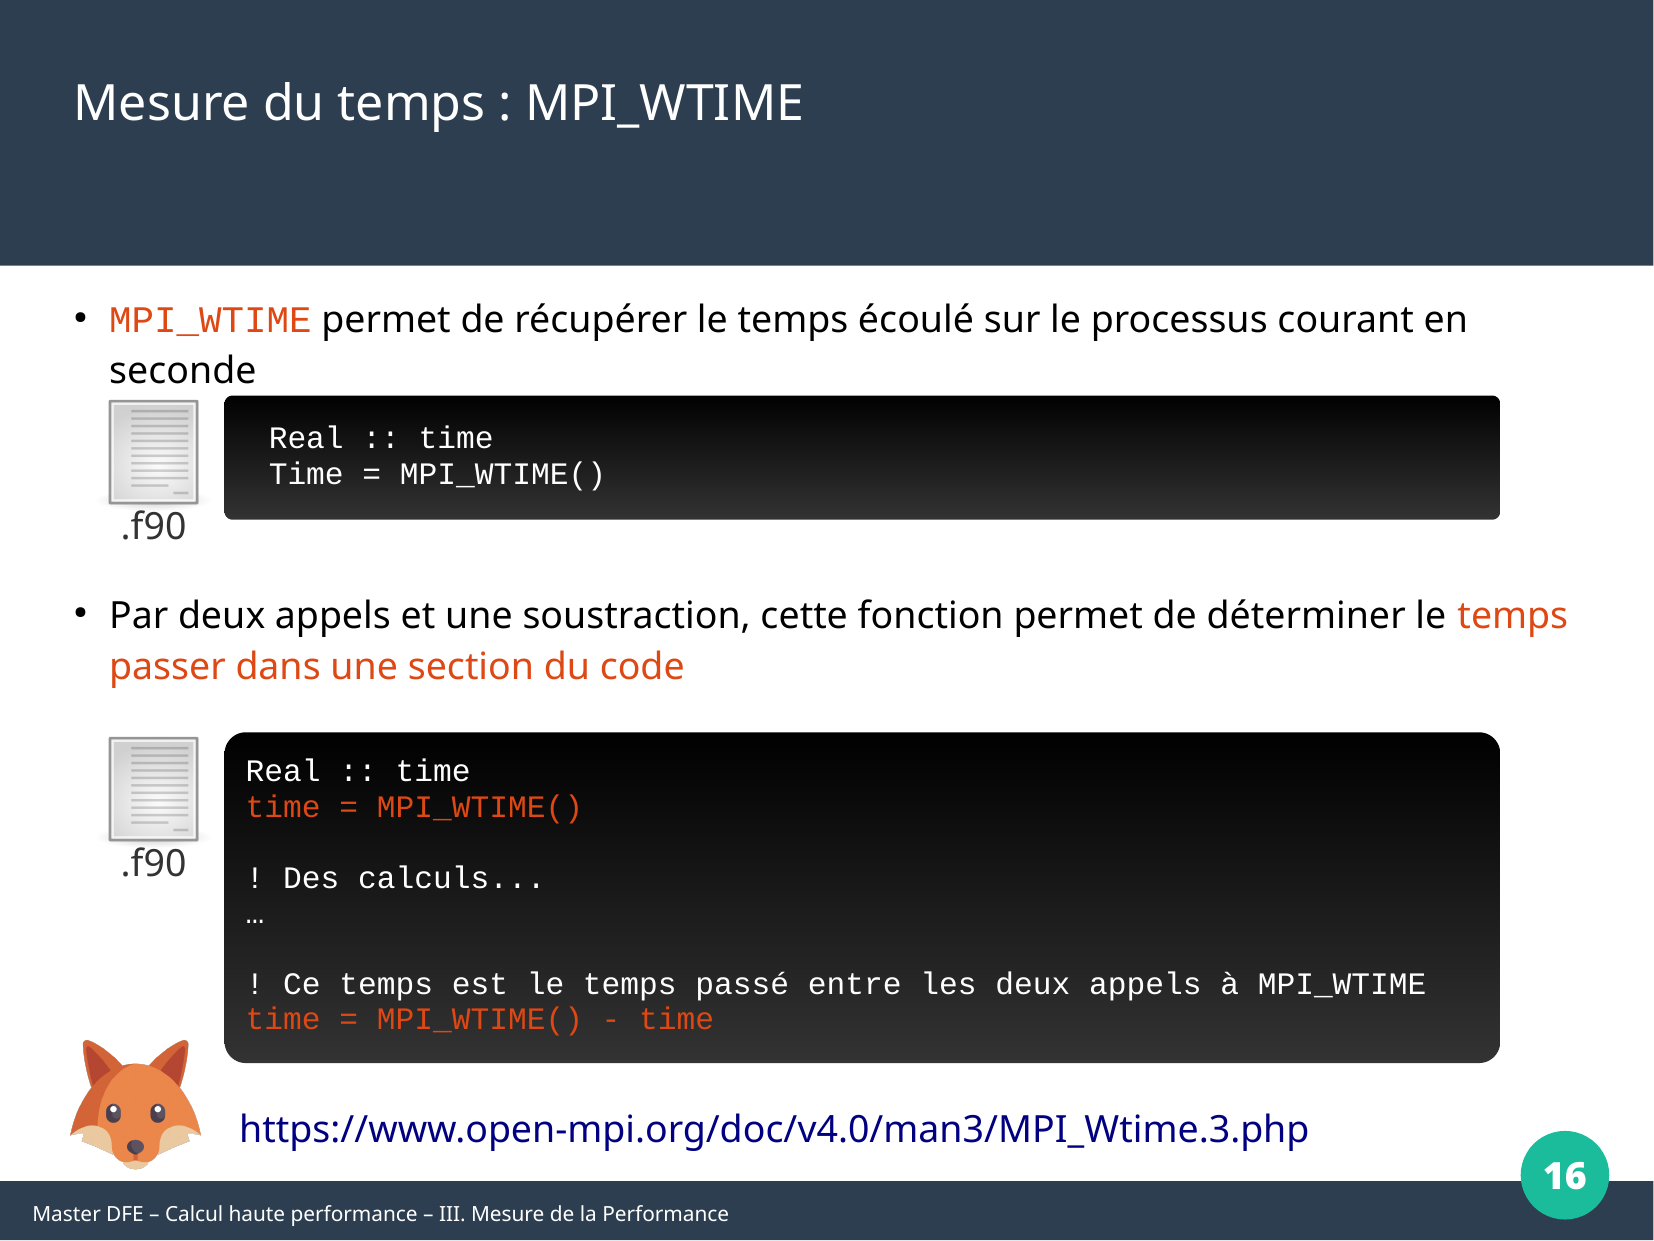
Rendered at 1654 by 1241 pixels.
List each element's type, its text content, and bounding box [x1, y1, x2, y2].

text_box https://www.open-mpi.org/doc/v4.0/man3/MPI_Wtime.3.php [224, 1094, 1489, 1164]
text_box Mesure du temps : MPI_WTIME [59, 59, 1619, 254]
picture [70, 1039, 201, 1170]
text_box .f90 [76, 492, 231, 558]
text_box Real :: time Time = MPI_WTIME() [253, 415, 1465, 514]
text_box Real :: time time = MPI_WTIME() ! Des calculs... … ! Ce temps est le temps passé entre les deux appels à MPI_WTIME time = MPI_WTIME() - time [224, 732, 1501, 1064]
picture [94, 732, 213, 828]
text_box .f90 [76, 828, 231, 895]
text_box MPI_WTIME permet de récupérer le temps écoulé sur le processus courant en seconde [59, 285, 1619, 355]
text_box Par deux appels et une soustraction, cette fonction permet de déterminer le temps passer dans une section du code [59, 580, 1619, 698]
text_box [224, 395, 1501, 520]
picture [94, 395, 213, 492]
text_box Master DFE – Calcul haute performance – III. Mesure de la Performance [17, 1191, 1436, 1235]
